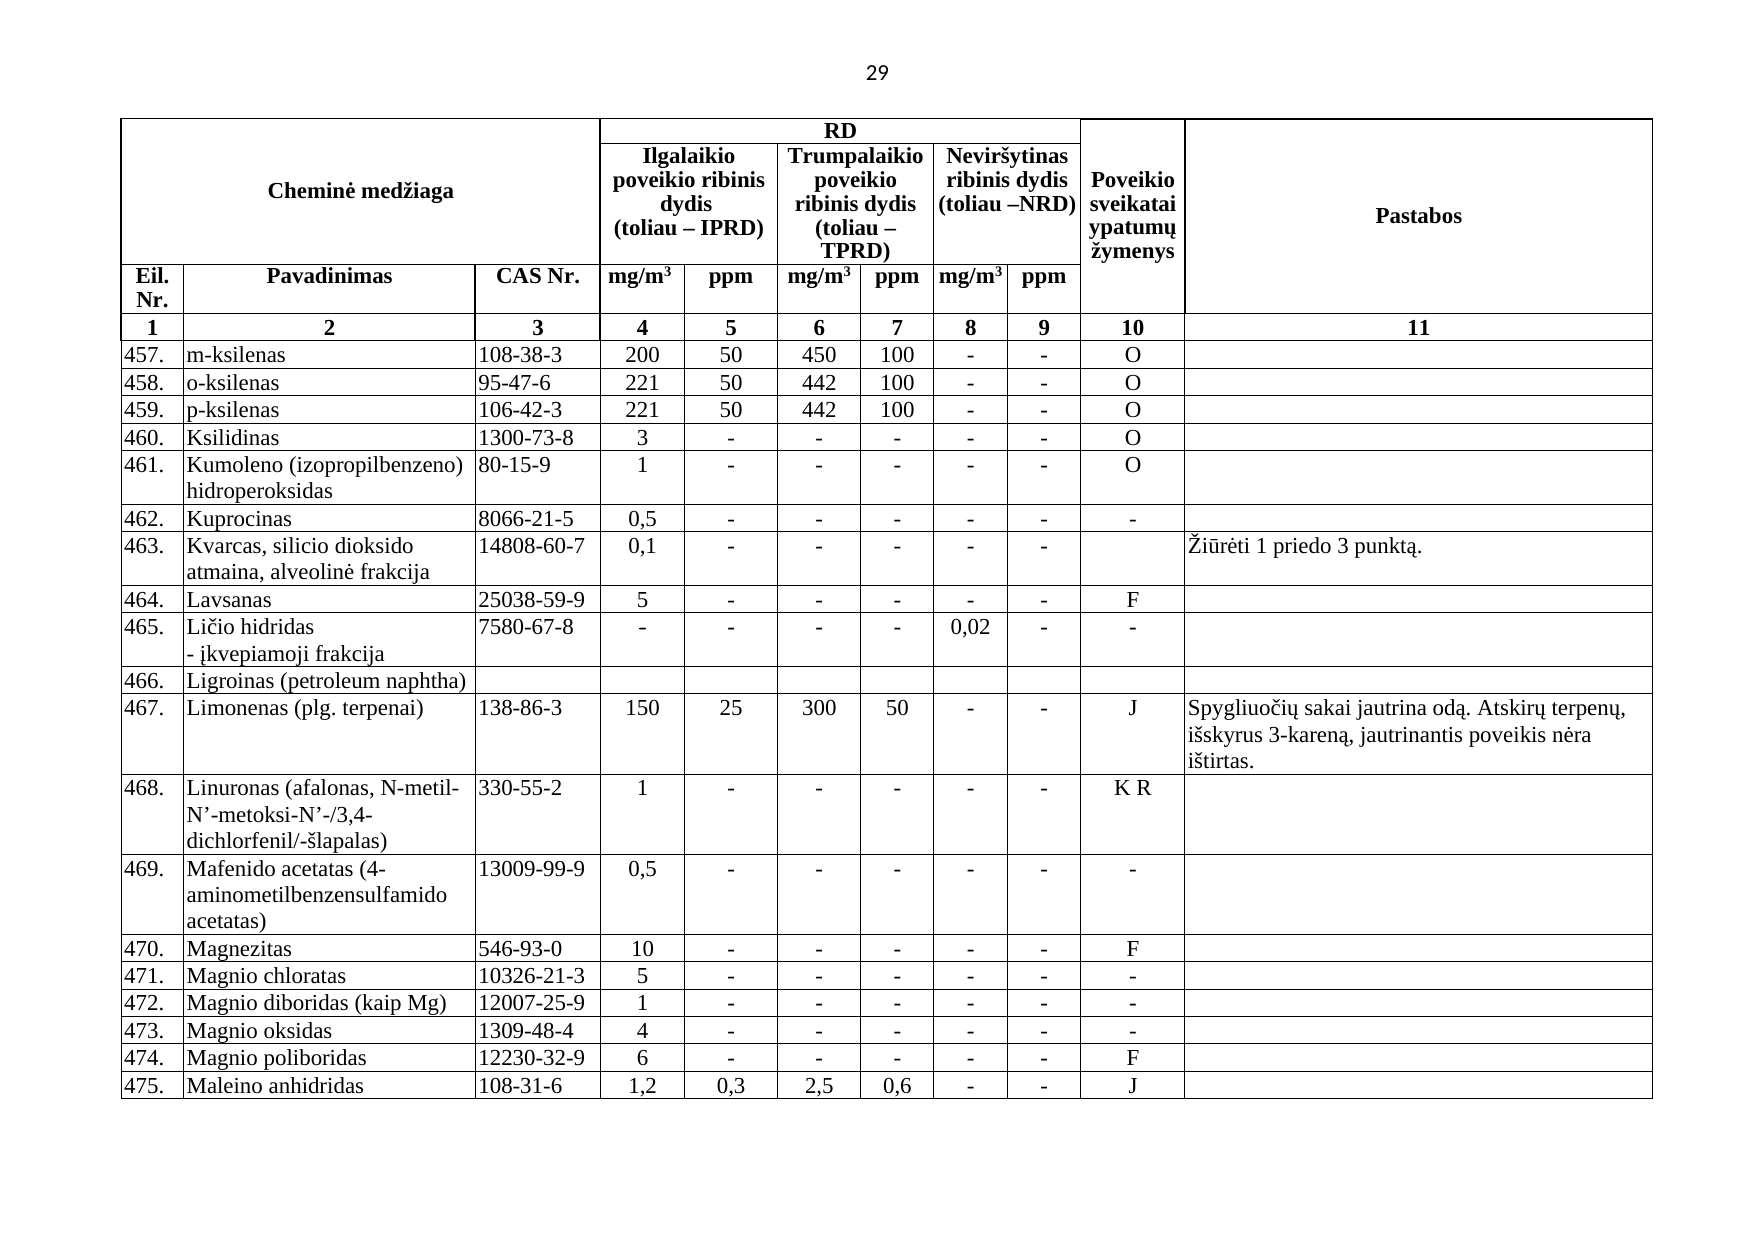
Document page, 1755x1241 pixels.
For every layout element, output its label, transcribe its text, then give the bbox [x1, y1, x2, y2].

table_cell CAS Nr. [476, 265, 599, 312]
table_cell 100 [861, 369, 933, 395]
table_cell 14808-60-7 [476, 532, 600, 585]
table_cell p-ksilenas [184, 396, 475, 422]
table_cell - [1008, 1017, 1080, 1043]
table_cell - [861, 532, 933, 585]
table_cell Mafenido acetatas (4-aminometilbenzensulfamido acetatas) [184, 855, 475, 934]
table_cell [1081, 667, 1184, 693]
table_cell 12007-25-9 [476, 990, 600, 1016]
table_cell - [861, 451, 933, 504]
table_cell - [1008, 424, 1080, 450]
table_cell - [934, 341, 1007, 368]
table_cell o-ksilenas [184, 369, 475, 395]
table_cell 106-42-3 [476, 396, 600, 422]
table_cell 11 [1185, 314, 1652, 340]
table_cell Eil. Nr. [122, 265, 183, 312]
table_cell 0,1 [601, 532, 684, 585]
table_cell 1 [601, 990, 684, 1016]
table_cell Ligroinas (petroleum naphtha) [184, 667, 475, 693]
table_cell 8066-21-5 [476, 505, 600, 531]
table_cell 459. [122, 396, 183, 422]
table_cell - [1008, 962, 1080, 988]
table_cell - [685, 424, 777, 450]
table_cell - [934, 532, 1007, 585]
table_cell - [778, 990, 860, 1016]
table_cell - [1081, 613, 1184, 666]
table_cell [1081, 532, 1184, 585]
table_cell - [685, 451, 777, 504]
table_cell - [861, 962, 933, 988]
table_cell - [861, 1044, 933, 1071]
table_cell Linuronas (afalonas, N-metil-N’-metoksi-N’-/3,4-dichlorfenil/-šlapalas) [184, 775, 475, 853]
table_cell O [1081, 424, 1184, 450]
table_cell 50 [685, 369, 777, 395]
table_cell [1185, 775, 1652, 853]
table_cell Lavsanas [184, 586, 475, 612]
table_cell - [934, 1072, 1007, 1098]
table_cell - [685, 990, 777, 1016]
table_cell Maleino anhidridas [184, 1072, 475, 1098]
table_cell - [861, 424, 933, 450]
table_cell 50 [861, 694, 933, 773]
table_cell [1185, 1044, 1652, 1071]
table_cell ppm [1008, 265, 1080, 312]
table_cell 4 [601, 314, 684, 340]
table_cell Ilgalaikio poveikio ribinis dydis (toliau – IPRD) [601, 144, 777, 263]
table_cell - [601, 613, 684, 666]
table_cell - [778, 1017, 860, 1043]
table_cell [1185, 935, 1652, 961]
table_cell 221 [601, 369, 684, 395]
table_cell 330-55-2 [476, 775, 600, 853]
table_cell - [861, 775, 933, 853]
table_cell [861, 667, 933, 693]
table_cell - [934, 855, 1007, 934]
table_cell 461. [122, 451, 183, 504]
table_cell 1309-48-4 [476, 1017, 600, 1043]
table_cell F [1081, 935, 1184, 961]
table_cell - [934, 694, 1007, 773]
table_cell - [685, 1044, 777, 1071]
table_cell 10326-21-3 [476, 962, 600, 988]
table_cell mg/m3 [601, 265, 684, 312]
table_cell 3 [476, 314, 599, 340]
table_cell mg/m3 [778, 265, 860, 312]
table_cell - [1081, 962, 1184, 988]
table_cell 7 [861, 314, 933, 340]
table_cell J [1081, 694, 1184, 773]
table_cell [601, 667, 684, 693]
table_cell - [1081, 990, 1184, 1016]
table_cell 108-38-3 [476, 341, 600, 368]
table_cell - [778, 962, 860, 988]
table_cell - [778, 775, 860, 853]
table_cell 100 [861, 396, 933, 422]
table_cell [1185, 667, 1652, 693]
table_cell [1185, 855, 1652, 934]
table_cell O [1081, 451, 1184, 504]
table_cell mg/m3 [934, 265, 1007, 312]
table_cell F [1081, 1044, 1184, 1071]
table_cell 300 [778, 694, 860, 773]
table_cell 0,3 [685, 1072, 777, 1098]
table_cell - [685, 962, 777, 988]
table_cell - [861, 935, 933, 961]
table_cell [1185, 341, 1652, 368]
table_header Cheminė medžiaga [122, 119, 599, 263]
table_cell - [934, 451, 1007, 504]
table_cell - [685, 586, 777, 612]
table_cell - [861, 586, 933, 612]
table_cell 9 [1008, 314, 1080, 340]
table_cell 0,02 [934, 613, 1007, 666]
table_cell 12230-32-9 [476, 1044, 600, 1071]
table_cell O [1081, 369, 1184, 395]
table_cell [1185, 451, 1652, 504]
table_cell Limonenas (plg. terpenai) [184, 694, 475, 773]
table_cell 5 [601, 962, 684, 988]
table_cell - [934, 424, 1007, 450]
table_cell 1300-73-8 [476, 424, 600, 450]
table_cell - [1008, 341, 1080, 368]
table_cell - [934, 369, 1007, 395]
table_cell [1185, 962, 1652, 988]
table_cell - [778, 613, 860, 666]
table_cell 442 [778, 396, 860, 422]
table_cell - [934, 1017, 1007, 1043]
table_cell Kumoleno (izopropilbenzeno) hidroperoksidas [184, 451, 475, 504]
table_cell - [1081, 855, 1184, 934]
table_cell 3 [601, 424, 684, 450]
table_cell - [1008, 935, 1080, 961]
table_cell - [934, 505, 1007, 531]
table_cell [476, 667, 600, 693]
table_cell - [778, 935, 860, 961]
table_cell 466. [122, 667, 183, 693]
table_cell 6 [778, 314, 860, 340]
table_cell Magnio diboridas (kaip Mg) [184, 990, 475, 1016]
table_cell 0,5 [601, 505, 684, 531]
table_cell 200 [601, 341, 684, 368]
table_cell 25 [685, 694, 777, 773]
table_cell - [1008, 694, 1080, 773]
table_cell [778, 667, 860, 693]
table_cell - [1008, 396, 1080, 422]
table_cell - [1008, 1072, 1080, 1098]
table_cell - [685, 855, 777, 934]
table_cell 5 [685, 314, 777, 340]
table_cell - [685, 1017, 777, 1043]
table_cell Neviršytinas ribinis dydis (toliau –NRD) [934, 144, 1080, 263]
table_cell Magnio poliboridas [184, 1044, 475, 1071]
table_cell - [861, 990, 933, 1016]
table_cell Magnio chloratas [184, 962, 475, 988]
table_cell K R [1081, 775, 1184, 853]
table_cell 10 [601, 935, 684, 961]
table_cell - [934, 586, 1007, 612]
table_cell - [1008, 855, 1080, 934]
table_header Pastabos [1186, 120, 1652, 312]
table_cell [1008, 667, 1080, 693]
table_cell Spygliuočių sakai jautrina odą. Atskirų terpenų, išskyrus 3-kareną, jautrinantis poveikis nėra ištirtas. [1185, 694, 1652, 773]
table_cell 13009-99-9 [476, 855, 600, 934]
table_cell F [1081, 586, 1184, 612]
table_cell 25038-59-9 [476, 586, 600, 612]
table_cell - [861, 855, 933, 934]
table_cell 472. [122, 990, 183, 1016]
table_cell 469. [122, 855, 183, 934]
table_cell 0,6 [861, 1072, 933, 1098]
table_cell 50 [685, 396, 777, 422]
table_cell - [1008, 586, 1080, 612]
table_cell [1185, 505, 1652, 531]
table_cell [1185, 586, 1652, 612]
table_cell 2,5 [778, 1072, 860, 1098]
table_cell [1185, 396, 1652, 422]
table_cell - [934, 775, 1007, 853]
table_cell 465. [122, 613, 183, 666]
table_cell - [1081, 1017, 1184, 1043]
table_cell 10 [1081, 314, 1184, 340]
table_header RD [601, 119, 1080, 143]
table_cell Ksilidinas [184, 424, 475, 450]
table_cell Pavadinimas [184, 265, 474, 312]
table_cell 467. [122, 694, 183, 773]
table_cell - [1081, 505, 1184, 531]
table_cell O [1081, 396, 1184, 422]
table_cell 460. [122, 424, 183, 450]
table_cell [1185, 1017, 1652, 1043]
table_cell J [1081, 1072, 1184, 1098]
table_cell - [934, 990, 1007, 1016]
table_cell [1185, 1072, 1652, 1098]
table_cell - [685, 775, 777, 853]
table_cell - [1008, 1044, 1080, 1071]
table_cell Žiūrėti 1 priedo 3 punktą. [1185, 532, 1652, 585]
table_cell [934, 667, 1007, 693]
table_cell 468. [122, 775, 183, 853]
table_cell 8 [934, 314, 1007, 340]
table_cell 80-15-9 [476, 451, 600, 504]
table_cell 475. [122, 1072, 183, 1098]
table_cell 6 [601, 1044, 684, 1071]
table_cell - [685, 505, 777, 531]
table_cell [685, 667, 777, 693]
table_cell 458. [122, 369, 183, 395]
table_cell 1 [601, 775, 684, 853]
table_cell 138-86-3 [476, 694, 600, 773]
table_cell 474. [122, 1044, 183, 1071]
table_cell 50 [685, 341, 777, 368]
table_cell - [778, 424, 860, 450]
table_cell O [1081, 341, 1184, 368]
table_cell - [1008, 532, 1080, 585]
table_cell [1185, 613, 1652, 666]
table_cell - [1008, 613, 1080, 666]
table_cell 0,5 [601, 855, 684, 934]
table_cell 1 [122, 314, 183, 340]
table_cell 1 [601, 451, 684, 504]
table_cell 221 [601, 396, 684, 422]
table_cell 464. [122, 586, 183, 612]
table_cell - [934, 396, 1007, 422]
table_cell Magnezitas [184, 935, 475, 961]
table_cell 450 [778, 341, 860, 368]
table_cell - [1008, 505, 1080, 531]
table_cell [1185, 990, 1652, 1016]
table_cell - [778, 451, 860, 504]
table_cell - [934, 1044, 1007, 1071]
table_cell 95-47-6 [476, 369, 600, 395]
table_cell 471. [122, 962, 183, 988]
table_cell - [685, 532, 777, 585]
table_cell - [778, 1044, 860, 1071]
table_cell Trumpalaikio poveikio ribinis dydis (toliau –TPRD) [778, 144, 933, 263]
table_cell Kuprocinas [184, 505, 475, 531]
table_cell - [778, 855, 860, 934]
table_cell - [685, 935, 777, 961]
table_cell 462. [122, 505, 183, 531]
table_cell 2 [184, 314, 474, 340]
table_cell m-ksilenas [184, 341, 475, 368]
table_cell [1185, 369, 1652, 395]
table_header Poveikio sveikatai ypatumų žymenys [1081, 120, 1184, 312]
table_cell 100 [861, 341, 933, 368]
table_cell 5 [601, 586, 684, 612]
table_cell - [1008, 990, 1080, 1016]
table_cell - [1008, 369, 1080, 395]
table_cell - [778, 532, 860, 585]
table_cell - [685, 613, 777, 666]
table_cell 108-31-6 [476, 1072, 600, 1098]
table_cell - [934, 935, 1007, 961]
table_cell Kvarcas, silicio dioksido atmaina, alveolinė frakcija [184, 532, 475, 585]
table_cell ppm [685, 265, 777, 312]
table_cell ppm [861, 265, 933, 312]
table_cell 546-93-0 [476, 935, 600, 961]
table_cell 150 [601, 694, 684, 773]
table_cell 4 [601, 1017, 684, 1043]
table_cell - [1008, 775, 1080, 853]
table_cell - [861, 613, 933, 666]
table_cell 442 [778, 369, 860, 395]
table_cell - [861, 505, 933, 531]
table_cell - [934, 962, 1007, 988]
table_cell 463. [122, 532, 183, 585]
table_cell [1185, 424, 1652, 450]
table_cell - [778, 505, 860, 531]
table_cell Ličio hidridas - įkvepiamoji frakcija [184, 613, 475, 666]
table_cell 7580-67-8 [476, 613, 600, 666]
table_cell - [778, 586, 860, 612]
table_cell 470. [122, 935, 183, 961]
table_cell 473. [122, 1017, 183, 1043]
table_cell - [1008, 451, 1080, 504]
table_cell Magnio oksidas [184, 1017, 475, 1043]
table_cell 1,2 [601, 1072, 684, 1098]
table_cell - [861, 1017, 933, 1043]
table_cell 457. [122, 341, 183, 368]
